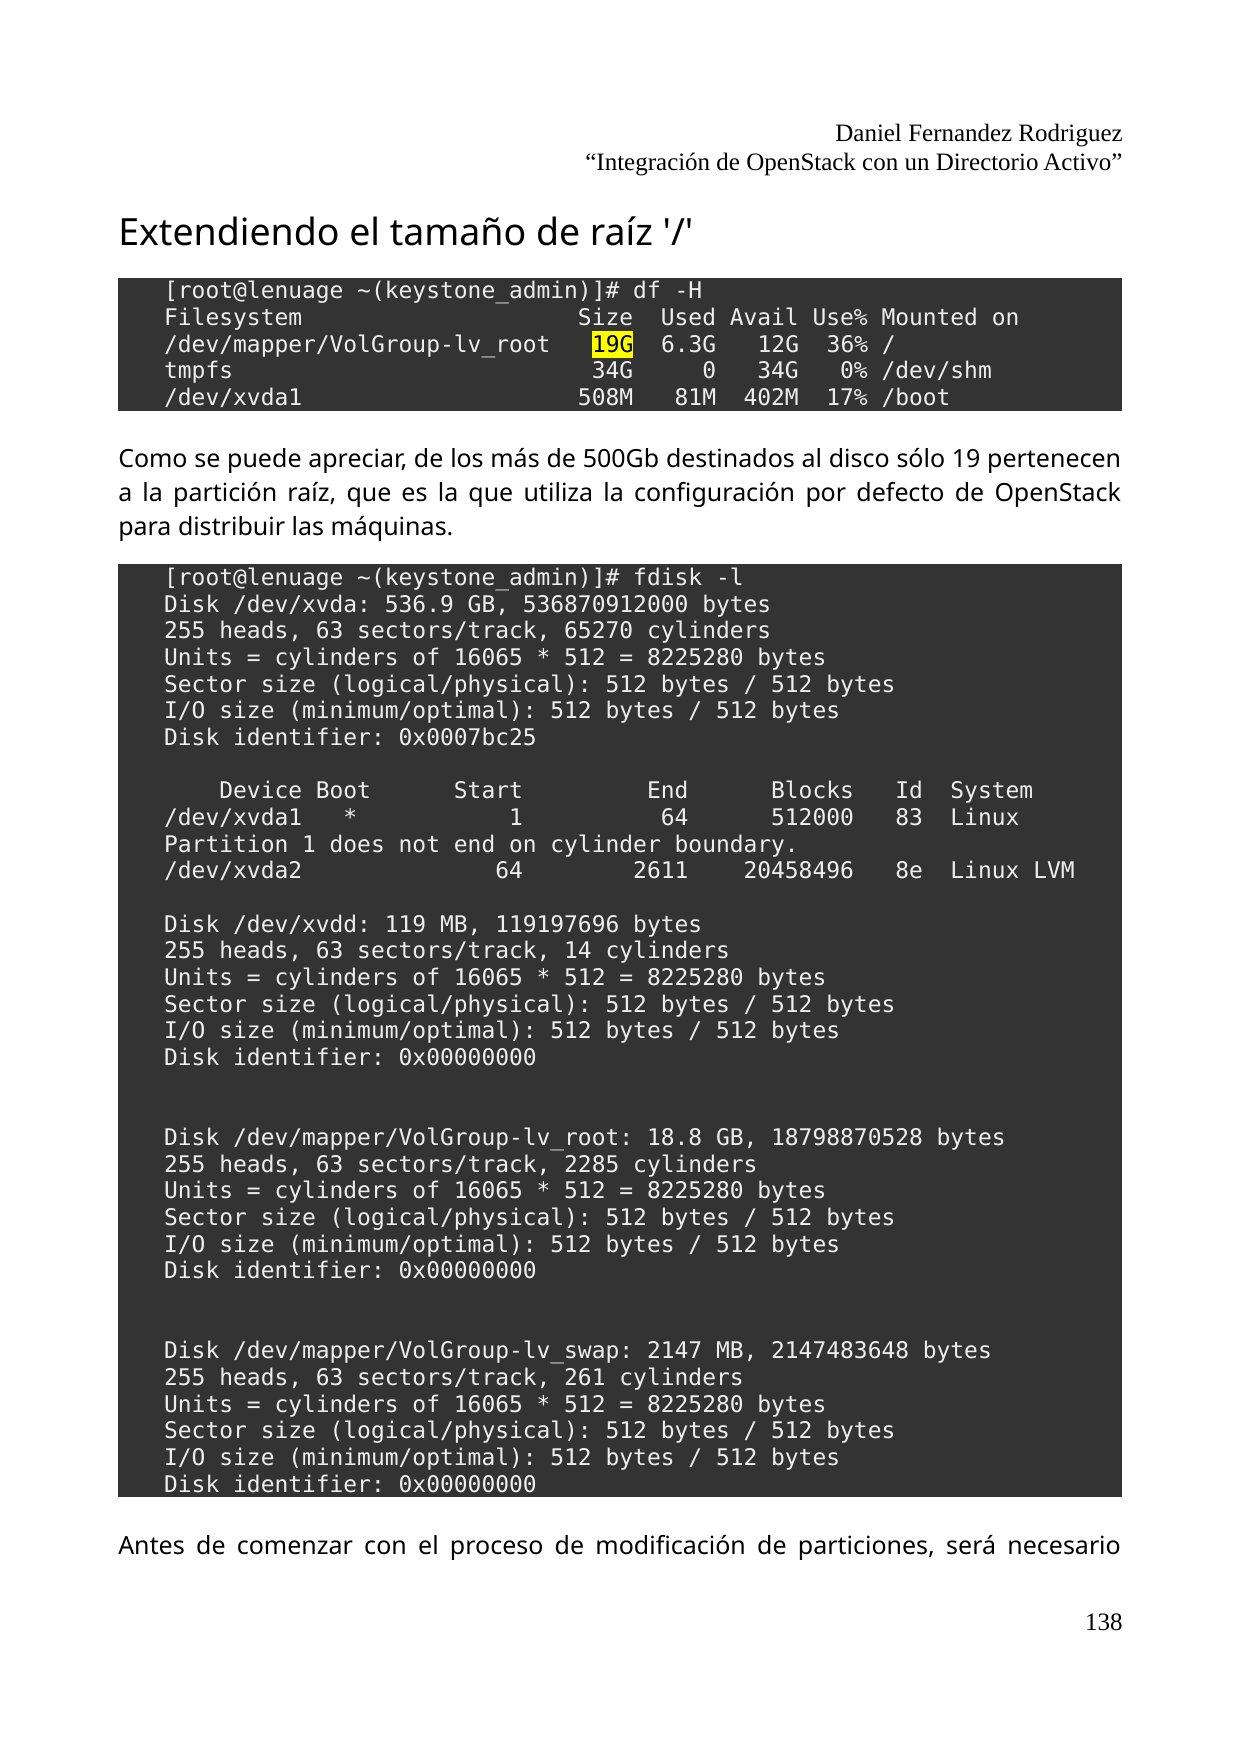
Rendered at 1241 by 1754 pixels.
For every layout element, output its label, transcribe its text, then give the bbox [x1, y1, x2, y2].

text Disk identifier: 0x0007bc25 [118, 724, 1122, 751]
text 255 heads, 63 sectors/track, 261 cylinders [118, 1364, 1122, 1391]
text Disk /dev/mapper/VolGroup-lv_root: 18.8 GB, 18798870528 bytes [118, 1124, 1122, 1151]
text Sector size (logical/physical): 512 bytes / 512 bytes [118, 1204, 1122, 1231]
text Device Boot Start End Blocks Id System [118, 777, 1122, 804]
text [root@lenuage ~(keystone_admin)]# df -H [118, 278, 1122, 304]
text Disk /dev/xvda: 536.9 GB, 536870912000 bytes [118, 591, 1122, 617]
text tmpfs 34G 0 34G 0% /dev/shm [118, 358, 1122, 384]
text Units = cylinders of 16065 * 512 = 8225280 bytes [118, 1177, 1122, 1204]
text Sector size (logical/physical): 512 bytes / 512 bytes [118, 1417, 1122, 1444]
text I/O size (minimum/optimal): 512 bytes / 512 bytes [118, 697, 1122, 724]
text /dev/xvda1 508M 81M 402M 17% /boot [118, 384, 1122, 411]
subtitle Extendiendo el tamaño de raíz '/' [118, 205, 1122, 256]
text Sector size (logical/physical): 512 bytes / 512 bytes [118, 671, 1122, 697]
text /dev/mapper/VolGroup-lv_root 19G 6.3G 12G 36% / [118, 331, 1122, 358]
text Disk /dev/mapper/VolGroup-lv_swap: 2147 MB, 2147483648 bytes [118, 1337, 1122, 1364]
text Filesystem Size Used Avail Use% Mounted on [118, 304, 1122, 331]
text Units = cylinders of 16065 * 512 = 8225280 bytes [118, 644, 1122, 671]
text Partition 1 does not end on cylinder boundary. [118, 831, 1122, 857]
text Disk identifier: 0x00000000 [118, 1257, 1122, 1284]
text Disk /dev/xvdd: 119 MB, 119197696 bytes [118, 911, 1122, 937]
text I/O size (minimum/optimal): 512 bytes / 512 bytes [118, 1231, 1122, 1257]
text Units = cylinders of 16065 * 512 = 8225280 bytes [118, 964, 1122, 991]
text 255 heads, 63 sectors/track, 65270 cylinders [118, 617, 1122, 644]
text [root@lenuage ~(keystone_admin)]# fdisk -l [118, 564, 1122, 591]
text I/O size (minimum/optimal): 512 bytes / 512 bytes [118, 1444, 1122, 1471]
text Units = cylinders of 16065 * 512 = 8225280 bytes [118, 1391, 1122, 1417]
text Antes de comenzar con el proceso de modificación de particiones, será necesario [118, 1527, 1122, 1561]
text 255 heads, 63 sectors/track, 2285 cylinders [118, 1151, 1122, 1177]
text 255 heads, 63 sectors/track, 14 cylinders [118, 937, 1122, 964]
text Sector size (logical/physical): 512 bytes / 512 bytes [118, 991, 1122, 1017]
text /dev/xvda2 64 2611 20458496 8e Linux LVM [118, 857, 1122, 884]
text Disk identifier: 0x00000000 [118, 1044, 1122, 1071]
text Disk identifier: 0x00000000 [118, 1471, 1122, 1497]
text /dev/xvda1 * 1 64 512000 83 Linux [118, 804, 1122, 831]
text Como se puede apreciar, de los más de 500Gb destinados al disco sólo 19 pertenecen a la partición raíz, que es la que utiliza la configuración por defecto de OpenStack para distribuir las máquinas. [118, 441, 1122, 543]
text I/O size (minimum/optimal): 512 bytes / 512 bytes [118, 1017, 1122, 1044]
